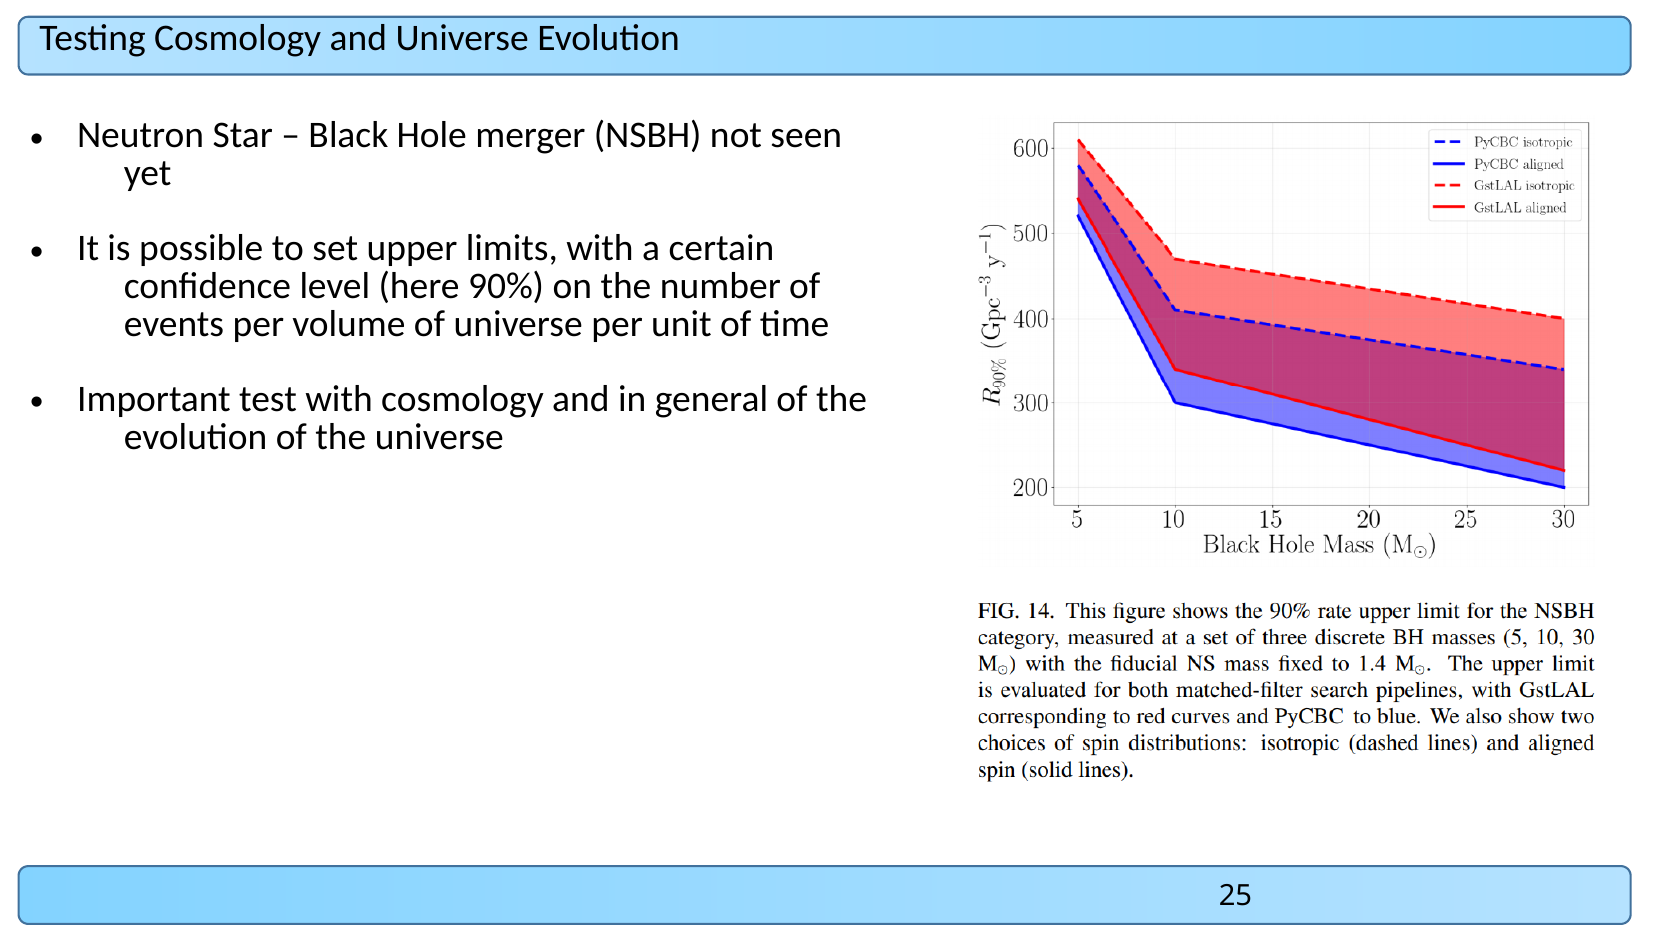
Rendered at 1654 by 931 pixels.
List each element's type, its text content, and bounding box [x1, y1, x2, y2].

text_box [1218, 873, 1604, 931]
text_box Testing Cosmology and Universe Evolution [24, 15, 1628, 76]
picture [952, 111, 1611, 795]
text_box Neutron Star – Black Hole merger (NSBH) not seen yet It is possible to set upper limits, with a certain confidence level (here 90%) on the number of events per volume of universe per unit of time Important test with cosmology and in general of the evolution of the universe [15, 111, 888, 622]
